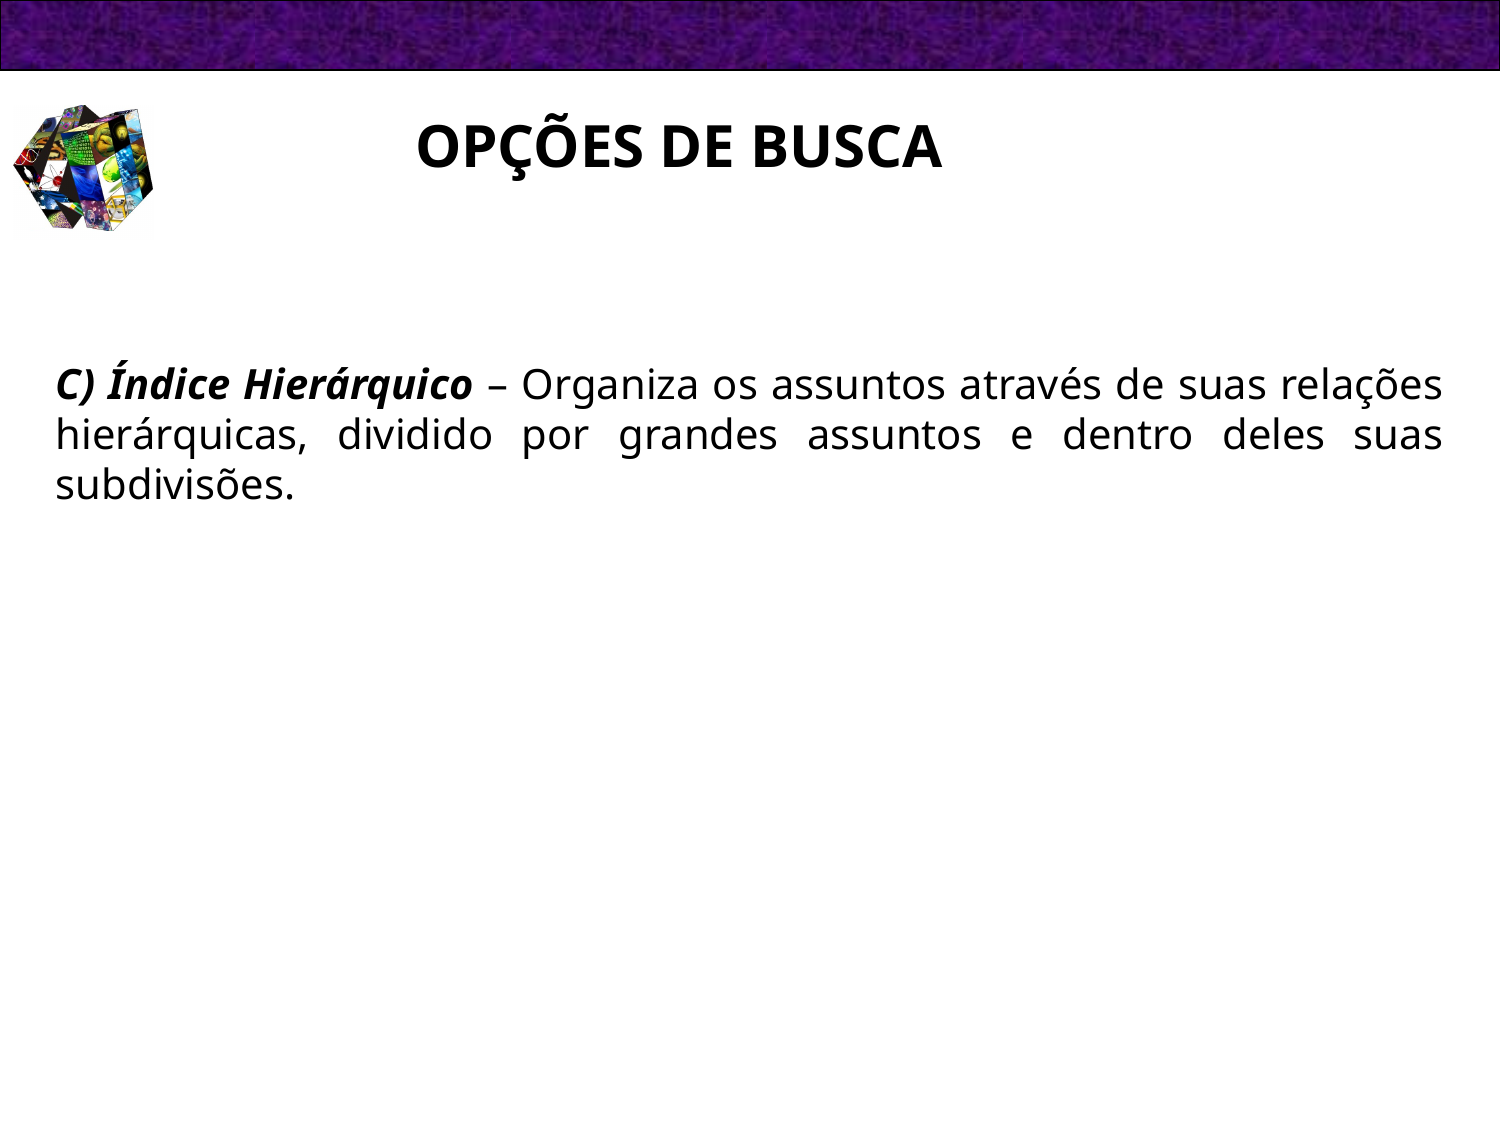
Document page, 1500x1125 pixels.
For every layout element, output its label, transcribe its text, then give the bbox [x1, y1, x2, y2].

text_box OPÇÕES DE BUSCA [123, 101, 1235, 187]
picture [1, 1, 1499, 69]
text_box C) Índice Hierárquico – Organiza os assuntos através de suas relações hierárquicas, dividido por grandes assuntos e dentro deles suas subdivisões. [41, 350, 1459, 515]
